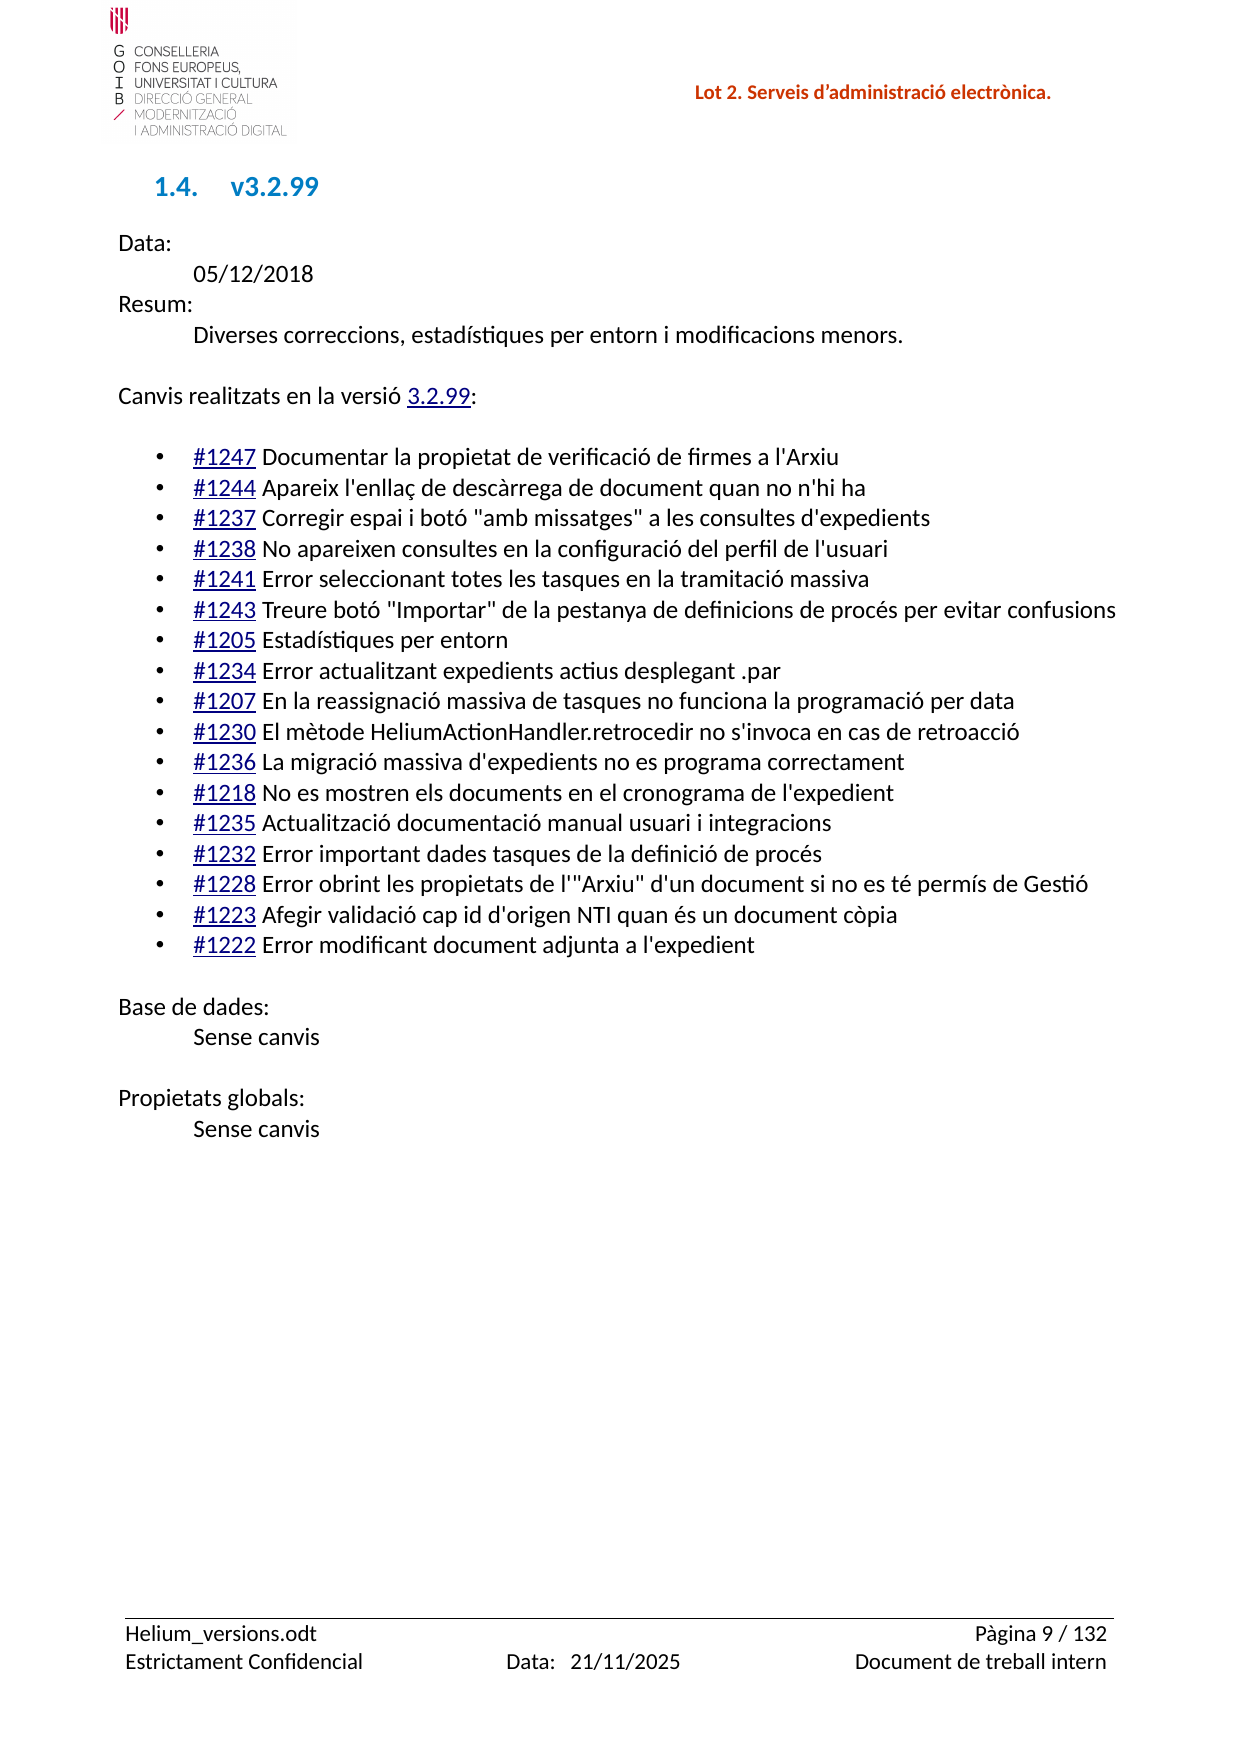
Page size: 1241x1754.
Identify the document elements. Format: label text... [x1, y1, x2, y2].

text Diverses correccions, estadístiques per entorn i modificacions menors. [118, 319, 1122, 350]
list #1238 No apareixen consultes en la configuració del perfil de l'usuari [156, 533, 1122, 563]
list #1243 Treure botó "Importar" de la pestanya de definicions de procés per evitar confusions [156, 594, 1122, 624]
text 05/12/2018 [118, 258, 1122, 289]
list #1235 Actualització documentació manual usuari i integracions [156, 807, 1122, 838]
text Canvis realitzats en la versió 3.2.99: [118, 380, 1122, 411]
list #1234 Error actualitzant expedients actius desplegant .par [156, 655, 1122, 685]
list #1223 Afegir validació cap id d'origen NTI quan és un document còpia [156, 899, 1122, 929]
list #1236 La migració massiva d'expedients no es programa correctament [156, 746, 1122, 777]
list #1222 Error modificant document adjunta a l'expedient [156, 929, 1122, 960]
text Sense canvis [118, 1021, 1122, 1052]
list #1230 El mètode HeliumActionHandler.retrocedir no s'invoca en cas de retroacció [156, 716, 1122, 746]
text Resum: [118, 289, 1122, 319]
text Sense canvis [118, 1113, 1122, 1143]
text Data: [118, 228, 1122, 258]
list #1228 Error obrint les propietats de l'"Arxiu" d'un document si no es té permís de Gestió [156, 868, 1122, 899]
list #1247 Documentar la propietat de verificació de firmes a l'Arxiu [156, 441, 1122, 472]
text Base de dades: [118, 991, 1122, 1021]
list #1244 Apareix l'enllaç de descàrrega de document quan no n'hi ha [156, 472, 1122, 502]
list #1237 Corregir espai i botó "amb missatges" a les consultes d'expedients [156, 502, 1122, 533]
picture [100, 0, 297, 144]
text Propietats globals: [118, 1082, 1122, 1113]
list #1207 En la reassignació massiva de tasques no funciona la programació per data [156, 685, 1122, 716]
list #1241 Error seleccionant totes les tasques en la tramitació massiva [156, 563, 1122, 594]
subtitle v3.2.99 [153, 168, 1122, 204]
list #1218 No es mostren els documents en el cronograma de l'expedient [156, 777, 1122, 807]
list #1205 Estadístiques per entorn [156, 624, 1122, 655]
list #1232 Error important dades tasques de la definició de procés [156, 838, 1122, 868]
